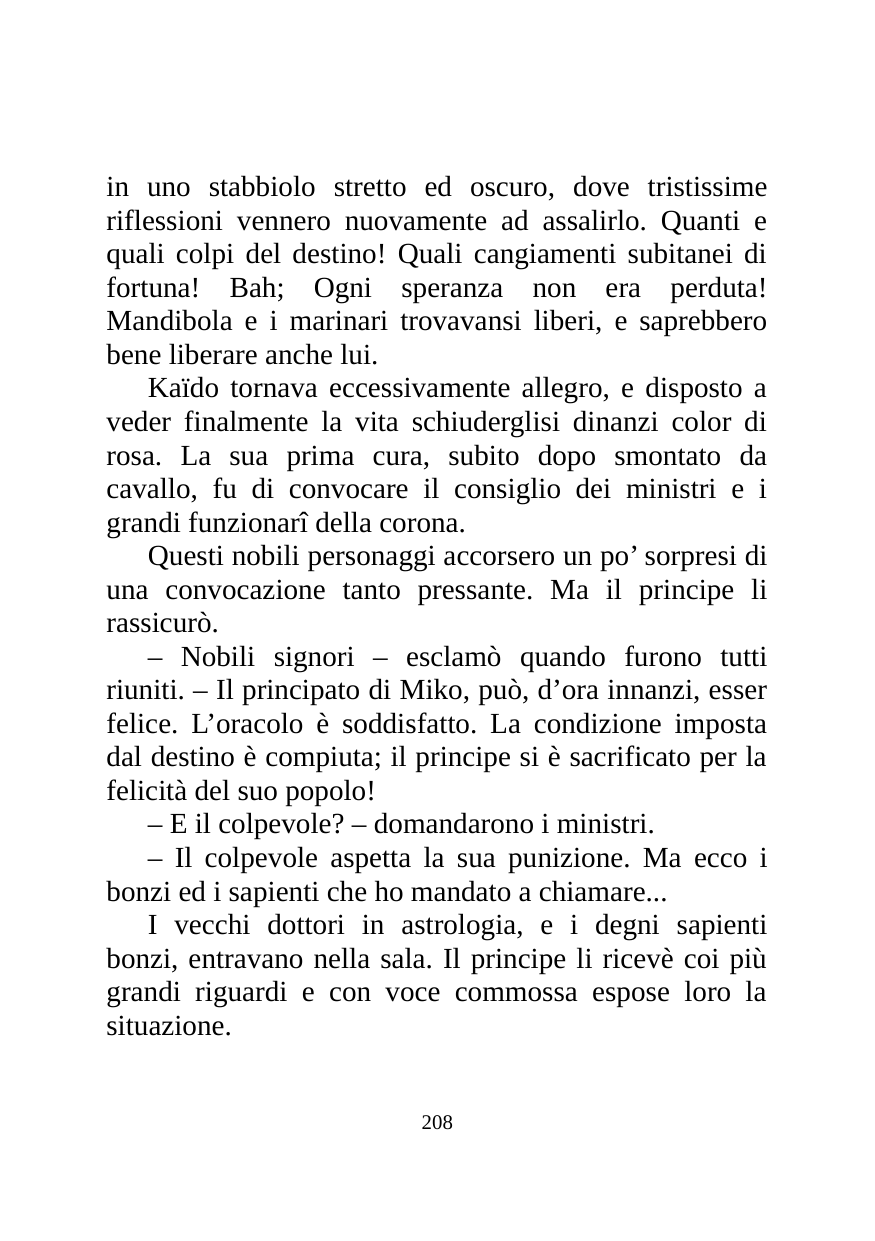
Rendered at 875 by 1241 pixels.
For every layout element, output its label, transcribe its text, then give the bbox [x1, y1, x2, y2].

text Questi nobili personaggi accorsero un po’ sorpresi di una convocazione tanto pressante. Ma il principe li rassicurò. [106, 538, 768, 639]
text I vecchi dottori in astrologia, e i degni sapienti bonzi, entravano nella sala. Il principe li ricevè coi più grandi riguardi e con voce commossa espose loro la situazione. [106, 907, 768, 1041]
text ‒ E il colpevole? ‒ domandarono i ministri. [106, 807, 768, 840]
text ‒ Il colpevole aspetta la sua punizione. Ma ecco i bonzi ed i sapienti che ho mandato a chiamare... [106, 840, 768, 907]
text Kaïdo tornava eccessivamente allegro, e disposto a veder finalmente la vita schiuderglisi dinanzi color di rosa. La sua prima cura, subito dopo smontato da cavallo, fu di convocare il consiglio dei ministri e i grandi funzionarî della corona. [106, 371, 768, 538]
text ‒ Nobili signori ‒ esclamò quando furono tutti riuniti. ‒ Il principato di Miko, può, d’ora innanzi, esser felice. L’oracolo è soddisfatto. La condizione imposta dal destino è compiuta; il principe si è sacrificato per la felicità del suo popolo! [106, 639, 768, 807]
text in uno stabbiolo stretto ed oscuro, dove tristissime riflessioni vennero nuovamente ad assalirlo. Quanti e quali colpi del destino! Quali cangiamenti subitanei di fortuna! Bah; Ogni speranza non era perduta! Mandibola e i marinari trovavansi liberi, e saprebbero bene liberare anche lui. [106, 169, 768, 371]
